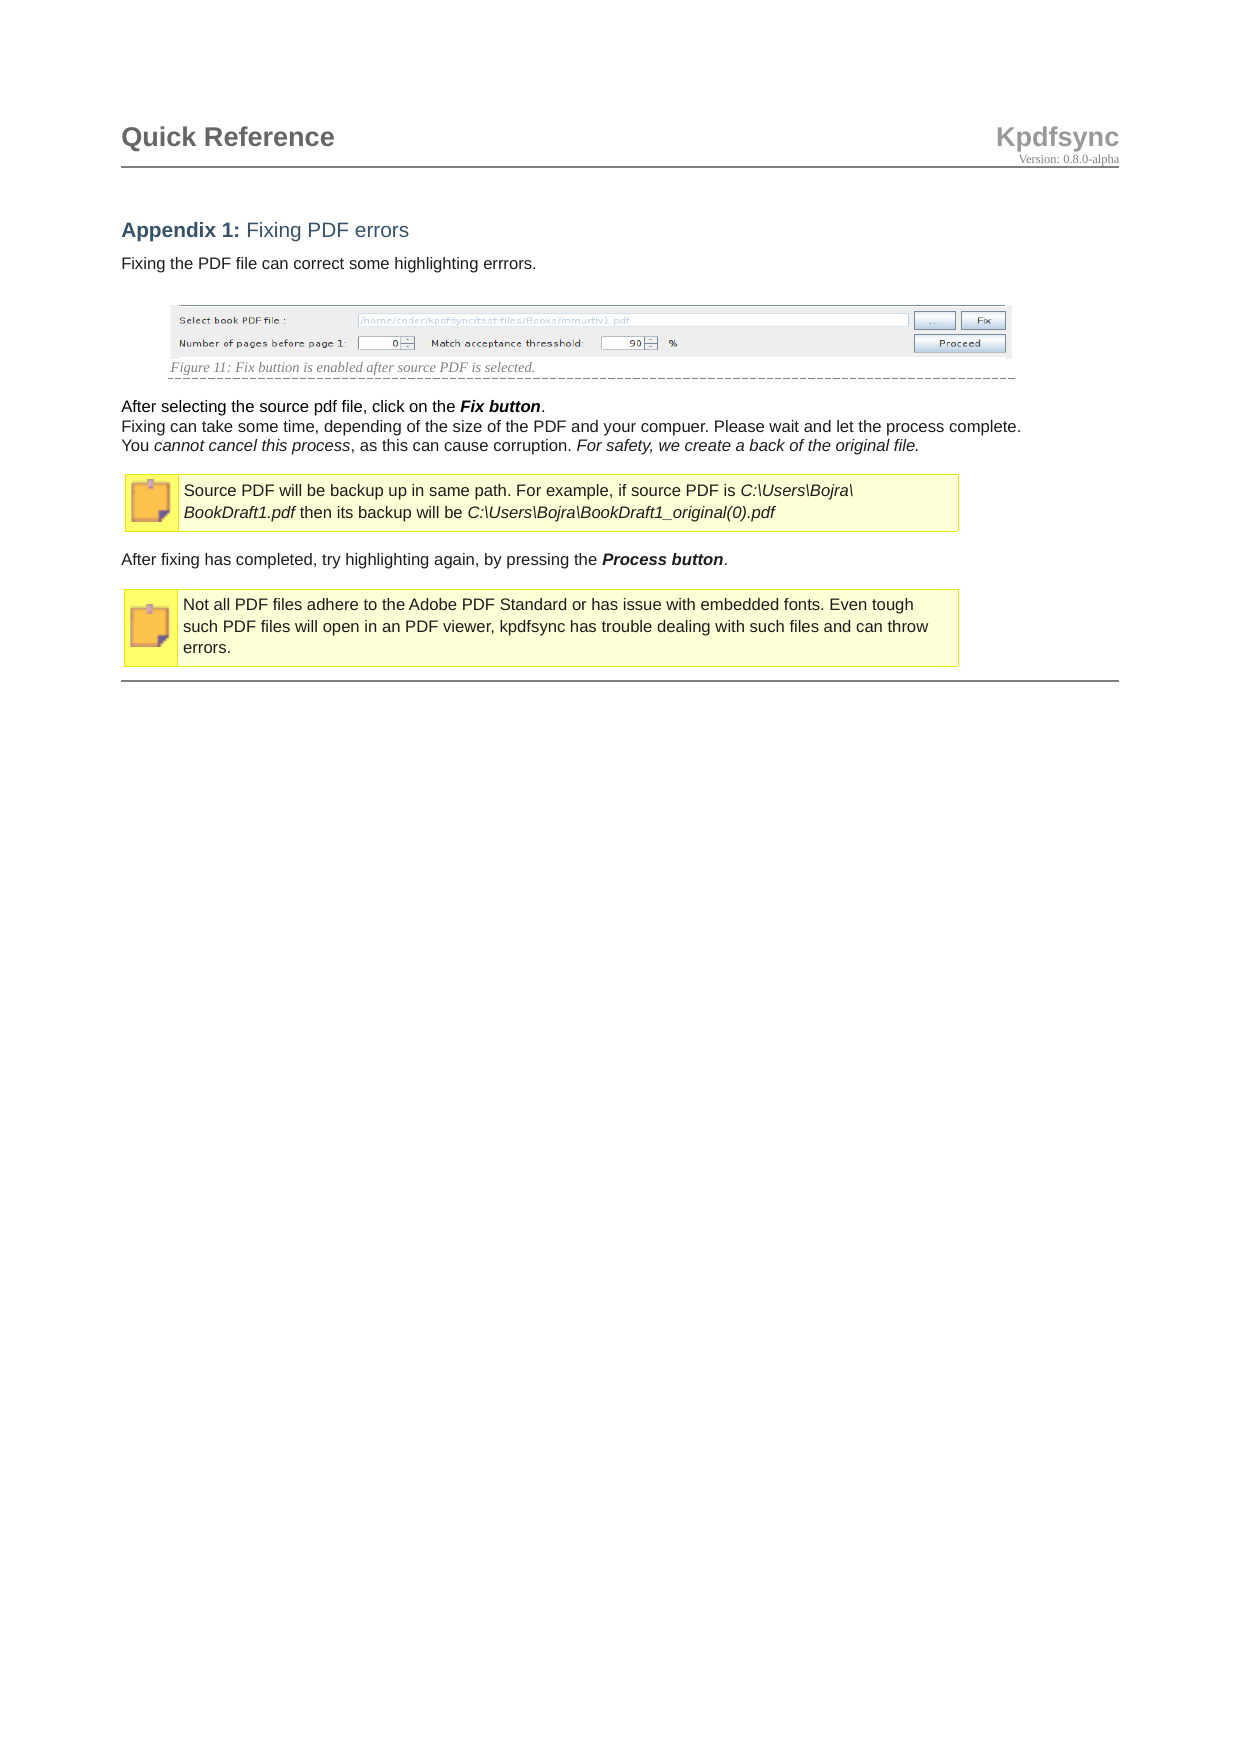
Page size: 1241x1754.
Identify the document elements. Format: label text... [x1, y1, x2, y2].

picture [170, 330, 1012, 359]
table_header [126, 475, 178, 531]
text [170, 306, 1012, 330]
picture [130, 479, 173, 522]
subtitle Appendix 1: Fixing PDF errors [121, 217, 1119, 241]
table_header Source PDF will be backup up in same path. For example, if source PDF is C:\Users\Bojra\BookDraft1.pdf then its backup will be C:\Users\Bojra\BookDraft1_original(0).pdf [179, 475, 958, 531]
picture [129, 604, 172, 647]
text After fixing has completed, try highlighting again, by pressing the Process button. [121, 550, 1119, 569]
text Fixing can take some time, depending of the size of the PDF and your compuer. Please wait and let the process complete. [121, 416, 1119, 436]
table_header Not all PDF files adhere to the Adobe PDF Standard or has issue with embedded fonts. Even tough such PDF files will open in an PDF viewer, kpdfsync has trouble dealing with such files and can throw errors. [178, 590, 958, 666]
table_header [125, 590, 177, 666]
text You cannot cancel this process, as this can cause corruption. For safety, we create a back of the original file. [121, 436, 1119, 455]
text After selecting the source pdf file, click on the Fix button. [121, 397, 1119, 416]
text Fixing the PDF file can correct some highlighting errrors. [121, 254, 1119, 273]
text Figure 11: Fix buttion is enabled after source PDF is selected. [170, 359, 1012, 375]
